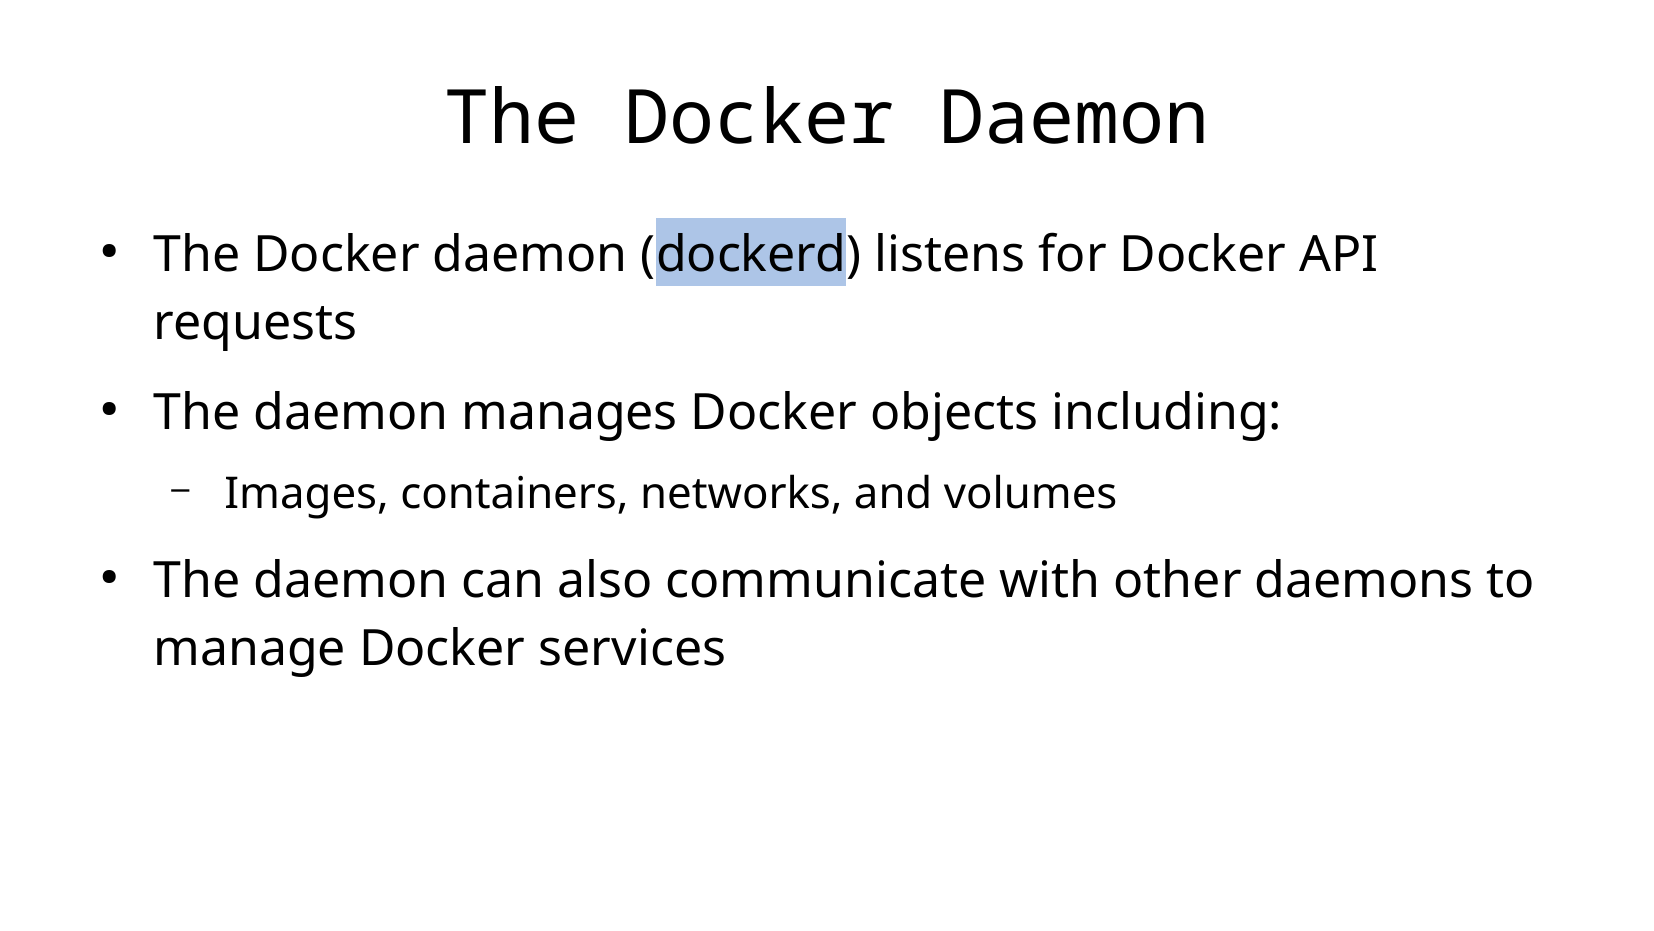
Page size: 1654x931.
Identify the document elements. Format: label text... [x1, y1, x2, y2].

list The Docker daemon (dockerd) listens for Docker API requests The daemon manages Docker objects including: Images, containers, networks, and volumes The daemon can also communicate with other daemons to manage Docker services [82, 217, 1571, 758]
title The Docker Daemon [82, 37, 1571, 193]
